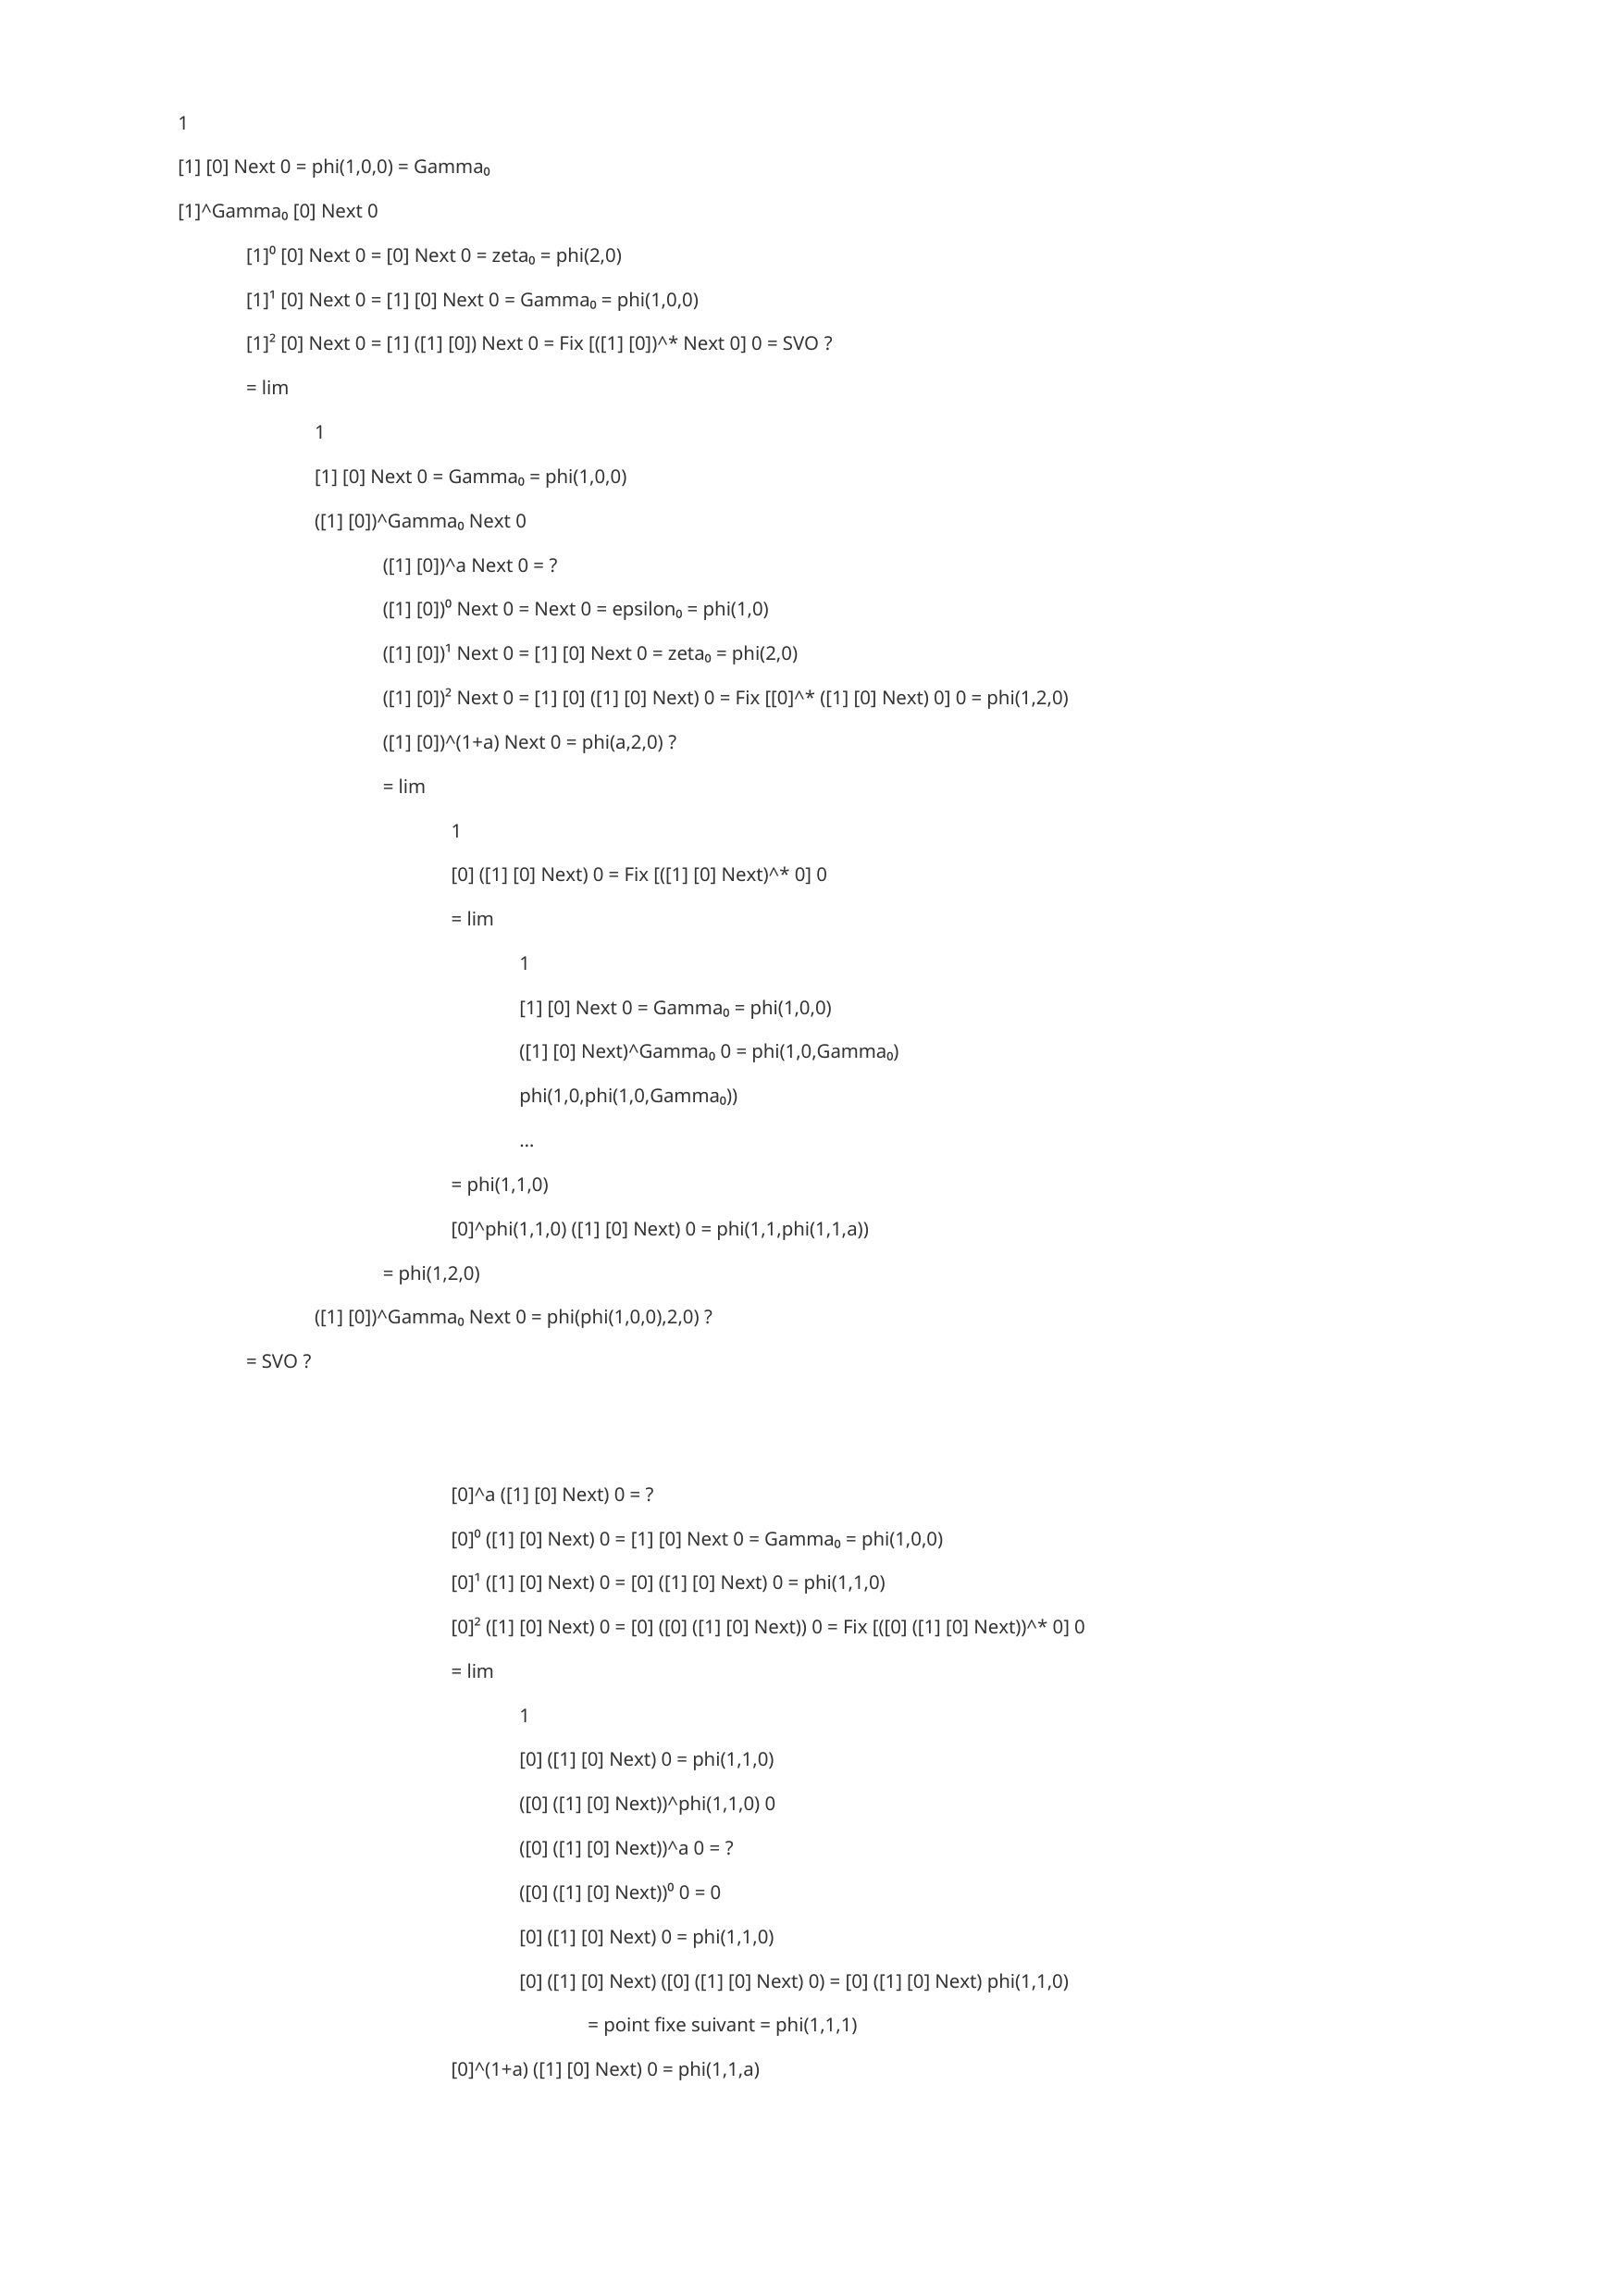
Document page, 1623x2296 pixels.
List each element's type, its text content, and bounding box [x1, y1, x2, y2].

text 1 [109, 817, 1514, 843]
text 1 [109, 950, 1514, 975]
text = phi(1,1,0) [109, 1172, 1514, 1197]
text phi(1,0,phi(1,0,Gamma₀)) [109, 1083, 1514, 1109]
text = SVO ? [109, 1348, 1514, 1373]
text ([1] [0])² Next 0 = [1] [0] ([1] [0] Next) 0 = Fix [[0]^* ([1] [0] Next) 0] 0 = phi(1,2,0) [109, 685, 1514, 710]
text ([0] ([1] [0] Next))^a 0 = ? [109, 1835, 1514, 1861]
text [0]⁰ ([1] [0] Next) 0 = [1] [0] Next 0 = Gamma₀ = phi(1,0,0) [109, 1525, 1514, 1551]
text ([1] [0] Next)^Gamma₀ 0 = phi(1,0,Gamma₀) [109, 1038, 1514, 1064]
text = lim [109, 906, 1514, 931]
text ([1] [0])^Gamma₀ Next 0 [109, 507, 1514, 533]
text ([1] [0])^a Next 0 = ? [109, 552, 1514, 577]
text 1 [109, 109, 1514, 135]
text ([1] [0])^Gamma₀ Next 0 = phi(phi(1,0,0),2,0) ? [109, 1304, 1514, 1330]
text ([0] ([1] [0] Next))⁰ 0 = 0 [109, 1880, 1514, 1905]
text ([1] [0])⁰ Next 0 = Next 0 = epsilon₀ = phi(1,0) [109, 596, 1514, 622]
text = point fixe suivant = phi(1,1,1) [109, 2012, 1514, 2038]
text [1] [0] Next 0 = Gamma₀ = phi(1,0,0) [109, 464, 1514, 489]
text [0]^(1+a) ([1] [0] Next) 0 = phi(1,1,a) [109, 2056, 1514, 2081]
text [0]² ([1] [0] Next) 0 = [0] ([0] ([1] [0] Next)) 0 = Fix [([0] ([1] [0] Next))^* 0] 0 [109, 1614, 1514, 1639]
text [0]^phi(1,1,0) ([1] [0] Next) 0 = phi(1,1,phi(1,1,a)) [109, 1215, 1514, 1241]
text = lim [109, 773, 1514, 799]
text [1]⁰ [0] Next 0 = [0] Next 0 = zeta₀ = phi(2,0) [109, 242, 1514, 267]
text = lim [109, 375, 1514, 401]
text [0] ([1] [0] Next) 0 = phi(1,1,0) [109, 1746, 1514, 1772]
text [1]¹ [0] Next 0 = [1] [0] Next 0 = Gamma₀ = phi(1,0,0) [109, 286, 1514, 312]
text [0] ([1] [0] Next) 0 = Fix [([1] [0] Next)^* 0] 0 [109, 862, 1514, 887]
text [0]¹ ([1] [0] Next) 0 = [0] ([1] [0] Next) 0 = phi(1,1,0) [109, 1570, 1514, 1595]
text ([1] [0])^(1+a) Next 0 = phi(a,2,0) ? [109, 728, 1514, 754]
text = lim [109, 1658, 1514, 1683]
text 1 [109, 419, 1514, 445]
text ([0] ([1] [0] Next))^phi(1,1,0) 0 [109, 1791, 1514, 1817]
text [1] [0] Next 0 = Gamma₀ = phi(1,0,0) [109, 994, 1514, 1020]
text [1]² [0] Next 0 = [1] ([1] [0]) Next 0 = Fix [([1] [0])^* Next 0] 0 = SVO ? [109, 330, 1514, 356]
text [0] ([1] [0] Next) 0 = phi(1,1,0) [109, 1923, 1514, 1949]
text [0]^a ([1] [0] Next) 0 = ? [109, 1481, 1514, 1507]
text … [109, 1127, 1514, 1153]
text [1]^Gamma₀ [0] Next 0 [109, 198, 1514, 223]
text ([1] [0])¹ Next 0 = [1] [0] Next 0 = zeta₀ = phi(2,0) [109, 640, 1514, 665]
text [1] [0] Next 0 = phi(1,0,0) = Gamma₀ [109, 154, 1514, 180]
text [0] ([1] [0] Next) ([0] ([1] [0] Next) 0) = [0] ([1] [0] Next) phi(1,1,0) [109, 1967, 1514, 1993]
text 1 [109, 1702, 1514, 1728]
text = phi(1,2,0) [109, 1260, 1514, 1285]
